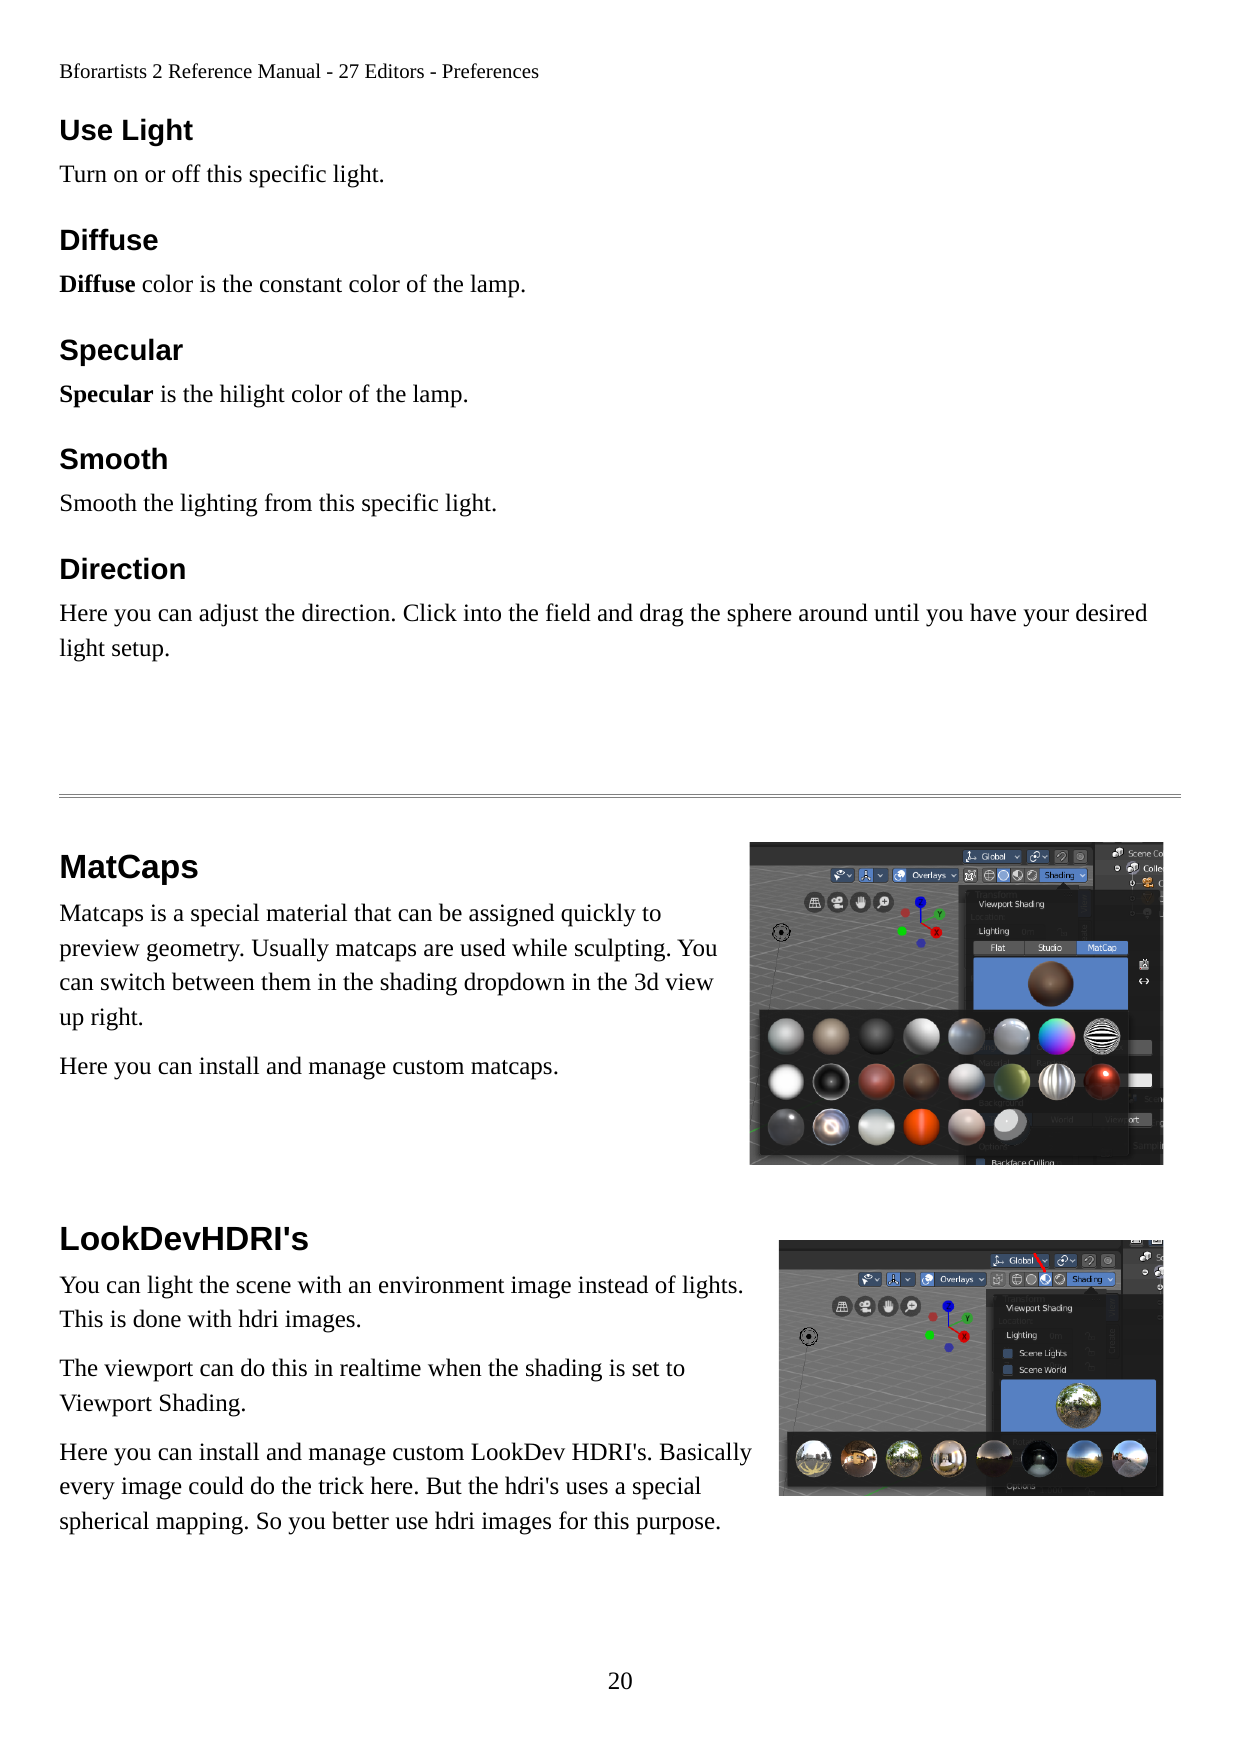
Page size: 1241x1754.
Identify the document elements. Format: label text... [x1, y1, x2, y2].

text Here you can install and manage custom matcaps. [59, 1051, 749, 1079]
subtitle [1164, 847, 1181, 886]
subtitle Smooth [59, 442, 1181, 476]
text Here you can adjust the direction. Click into the field and drag the sphere around until you have your desired light setup. [59, 598, 1181, 662]
text Specular is the hilight color of the lamp. [59, 379, 1181, 407]
subtitle Specular [59, 332, 1181, 366]
picture [749, 842, 1164, 1165]
text Turn on or off this specific light. [59, 159, 1181, 188]
subtitle Use Light [59, 113, 1181, 146]
text Here you can install and manage custom LookDev HDRI's. Basically every image could do the trick here. But the hdri's uses a special spherical mapping. So you better use hdri images for this purpose. [59, 1437, 1181, 1535]
subtitle Direction [59, 552, 1181, 586]
text The viewport can do this in realtime when the shading is set to Viewport Shading. [59, 1353, 778, 1417]
subtitle LookDevHDRI's [59, 1219, 1181, 1257]
text Diffuse color is the constant color of the lamp. [59, 269, 1181, 297]
subtitle Diffuse [59, 222, 1181, 256]
picture [778, 1240, 1164, 1496]
text Smooth the lighting from this specific light. [59, 488, 1181, 517]
subtitle MatCaps [59, 847, 749, 886]
text You can light the scene with an environment image instead of lights. This is done with hdri images. [59, 1270, 778, 1333]
text Matcaps is a special material that can be assigned quickly to preview geometry. Usually matcaps are used while sculpting. You can switch between them in the shading dropdown in the 3d view up right. [59, 898, 749, 1030]
